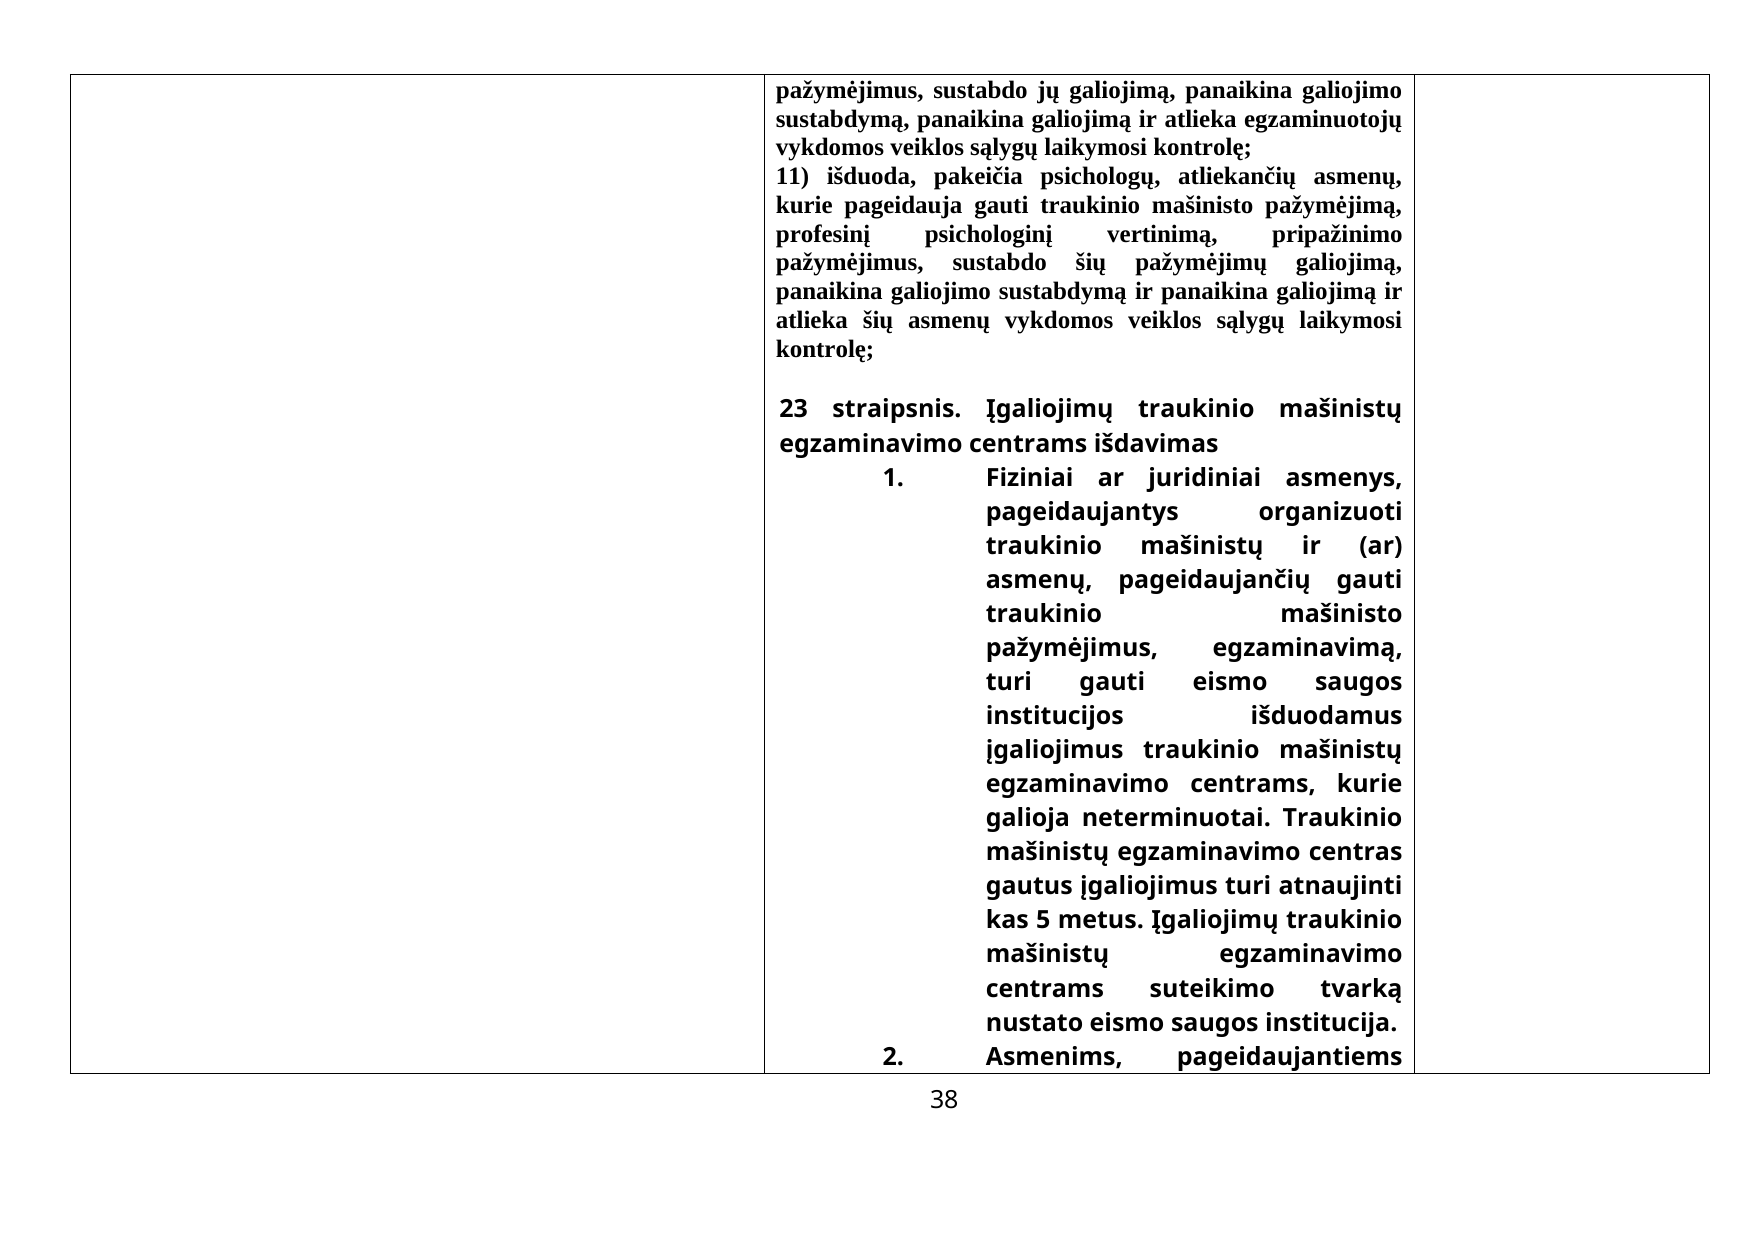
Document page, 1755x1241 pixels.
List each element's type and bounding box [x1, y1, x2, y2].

table_cell [1415, 75, 1709, 1072]
table_cell [71, 75, 764, 1072]
